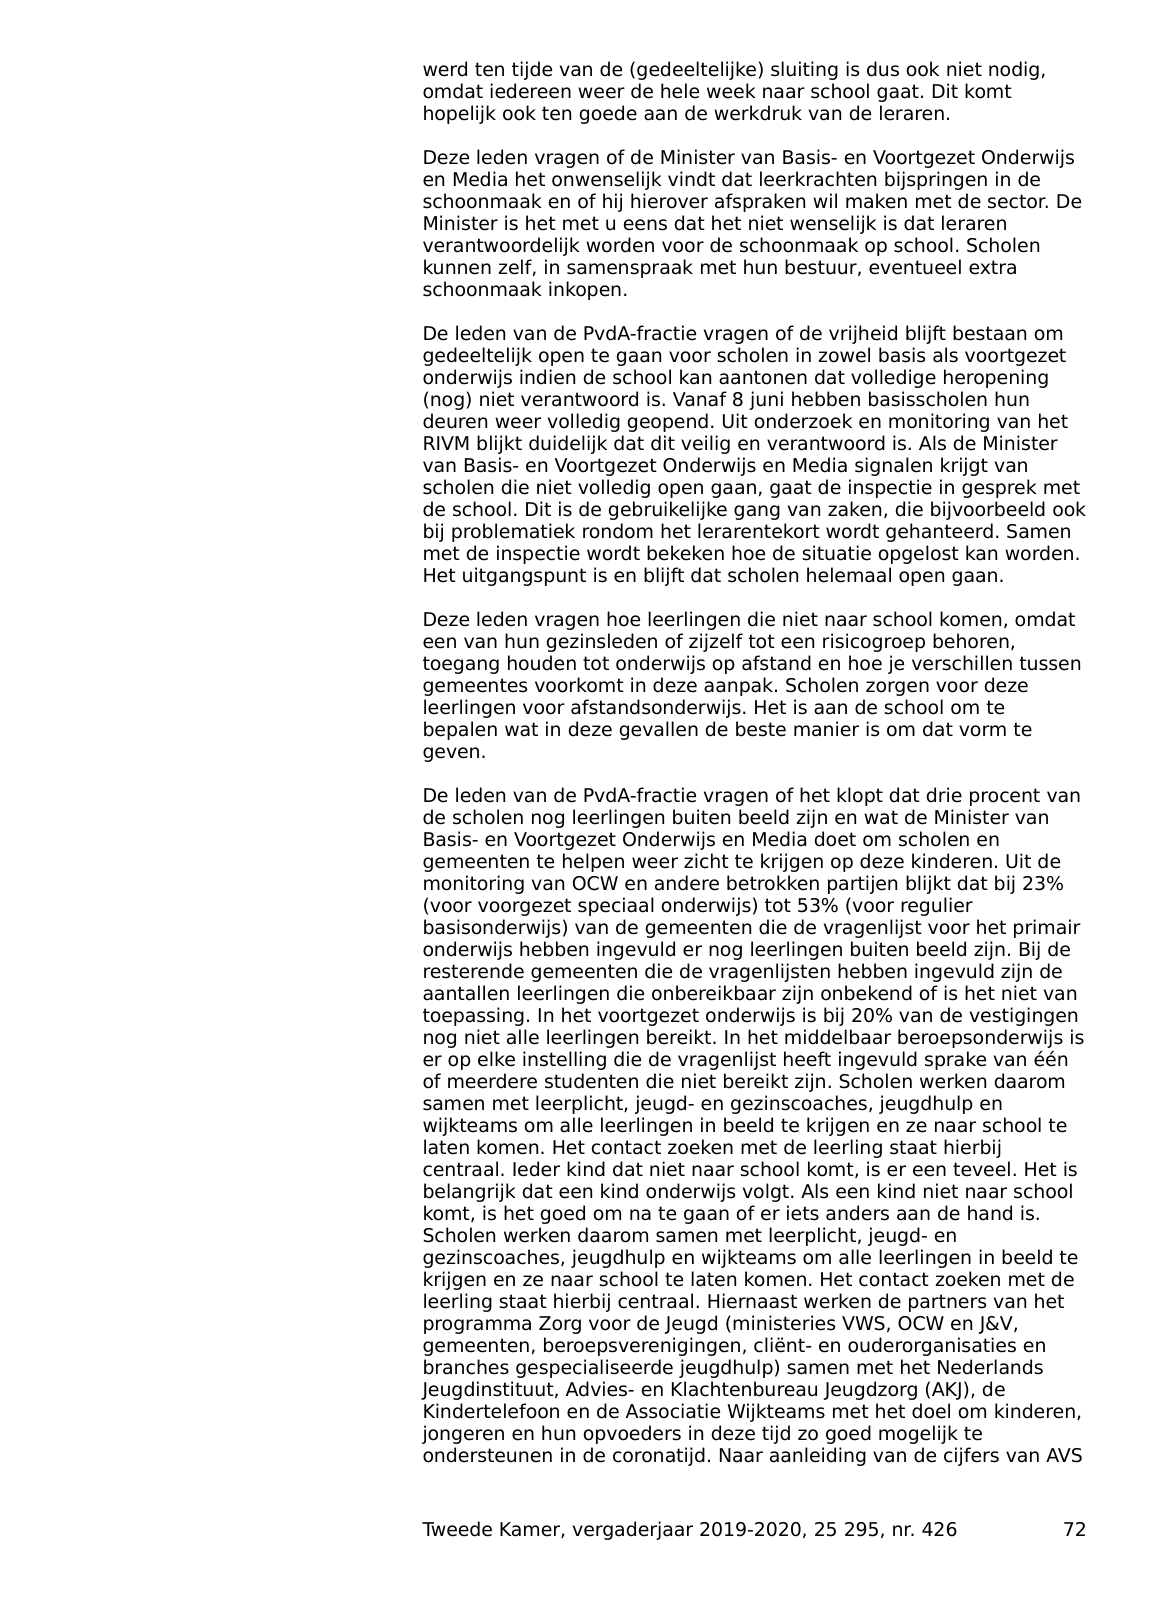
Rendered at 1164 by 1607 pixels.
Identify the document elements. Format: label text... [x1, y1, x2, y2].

text werd ten tijde van de (gedeeltelijke) sluiting is dus ook niet nodig, omdat iedereen weer de hele week naar school gaat. Dit komt hopelijk ook ten goede aan de werkdruk van de leraren. [422, 59, 1087, 125]
text De leden van de PvdA-fractie vragen of het klopt dat drie procent van de scholen nog leerlingen buiten beeld zijn en wat de Minister van Basis- en Voortgezet Onderwijs en Media doet om scholen en gemeenten te helpen weer zicht te krijgen op deze kinderen. Uit de monitoring van OCW en andere betrokken partijen blijkt dat bij 23% (voor voorgezet speciaal onderwijs) tot 53% (voor regulier basisonderwijs) van de gemeenten die de vragenlijst voor het primair onderwijs hebben ingevuld er nog leerlingen buiten beeld zijn. Bij de resterende gemeenten die de vragenlijsten hebben ingevuld zijn de aantallen leerlingen die onbereikbaar zijn onbekend of is het niet van toepassing. In het voortgezet onderwijs is bij 20% van de vestigingen nog niet alle leerlingen bereikt. In het middelbaar beroepsonderwijs is er op elke instelling die de vragenlijst heeft ingevuld sprake van één of meerdere studenten die niet bereikt zijn. Scholen werken daarom samen met leerplicht, jeugd- en gezinscoaches, jeugdhulp en wijkteams om alle leerlingen in beeld te krijgen en ze naar school te laten komen. Het contact zoeken met de leerling staat hierbij centraal. Ieder kind dat niet naar school komt, is er een teveel. Het is belangrijk dat een kind onderwijs volgt. Als een kind niet naar school komt, is het goed om na te gaan of er iets anders aan de hand is. Scholen werken daarom samen met leerplicht, jeugd- en gezinscoaches, jeugdhulp en wijkteams om alle leerlingen in beeld te krijgen en ze naar school te laten komen. Het contact zoeken met de leerling staat hierbij centraal. Hiernaast werken de partners van het programma Zorg voor de Jeugd (ministeries VWS, OCW en J&V, gemeenten, beroepsverenigingen, cliënt- en ouderorganisaties en branches gespecialiseerde jeugdhulp) samen met het Nederlands Jeugdinstituut, Advies- en Klachtenbureau Jeugdzorg (AKJ), de Kindertelefoon en de Associatie Wijkteams met het doel om kinderen, jongeren en hun opvoeders in deze tijd zo goed mogelijk te ondersteunen in de coronatijd. Naar aanleiding van de cijfers van AVS [422, 785, 1087, 1467]
text Deze leden vragen of de Minister van Basis- en Voortgezet Onderwijs en Media het onwenselijk vindt dat leerkrachten bijspringen in de schoonmaak en of hij hierover afspraken wil maken met de sector. De Minister is het met u eens dat het niet wenselijk is dat leraren verantwoordelijk worden voor de schoonmaak op school. Scholen kunnen zelf, in samenspraak met hun bestuur, eventueel extra schoonmaak inkopen. [422, 147, 1087, 301]
text Deze leden vragen hoe leerlingen die niet naar school komen, omdat een van hun gezinsleden of zijzelf tot een risicogroep behoren, toegang houden tot onderwijs op afstand en hoe je verschillen tussen gemeentes voorkomt in deze aanpak. Scholen zorgen voor deze leerlingen voor afstandsonderwijs. Het is aan de school om te bepalen wat in deze gevallen de beste manier is om dat vorm te geven. [422, 609, 1087, 763]
text De leden van de PvdA-fractie vragen of de vrijheid blijft bestaan om gedeeltelijk open te gaan voor scholen in zowel basis als voortgezet onderwijs indien de school kan aantonen dat volledige heropening (nog) niet verantwoord is. Vanaf 8 juni hebben basisscholen hun deuren weer volledig geopend. Uit onderzoek en monitoring van het RIVM blijkt duidelijk dat dit veilig en verantwoord is. Als de Minister van Basis- en Voortgezet Onderwijs en Media signalen krijgt van scholen die niet volledig open gaan, gaat de inspectie in gesprek met de school. Dit is de gebruikelijke gang van zaken, die bijvoorbeeld ook bij problematiek rondom het lerarentekort wordt gehanteerd. Samen met de inspectie wordt bekeken hoe de situatie opgelost kan worden. Het uitgangspunt is en blijft dat scholen helemaal open gaan. [422, 323, 1087, 587]
